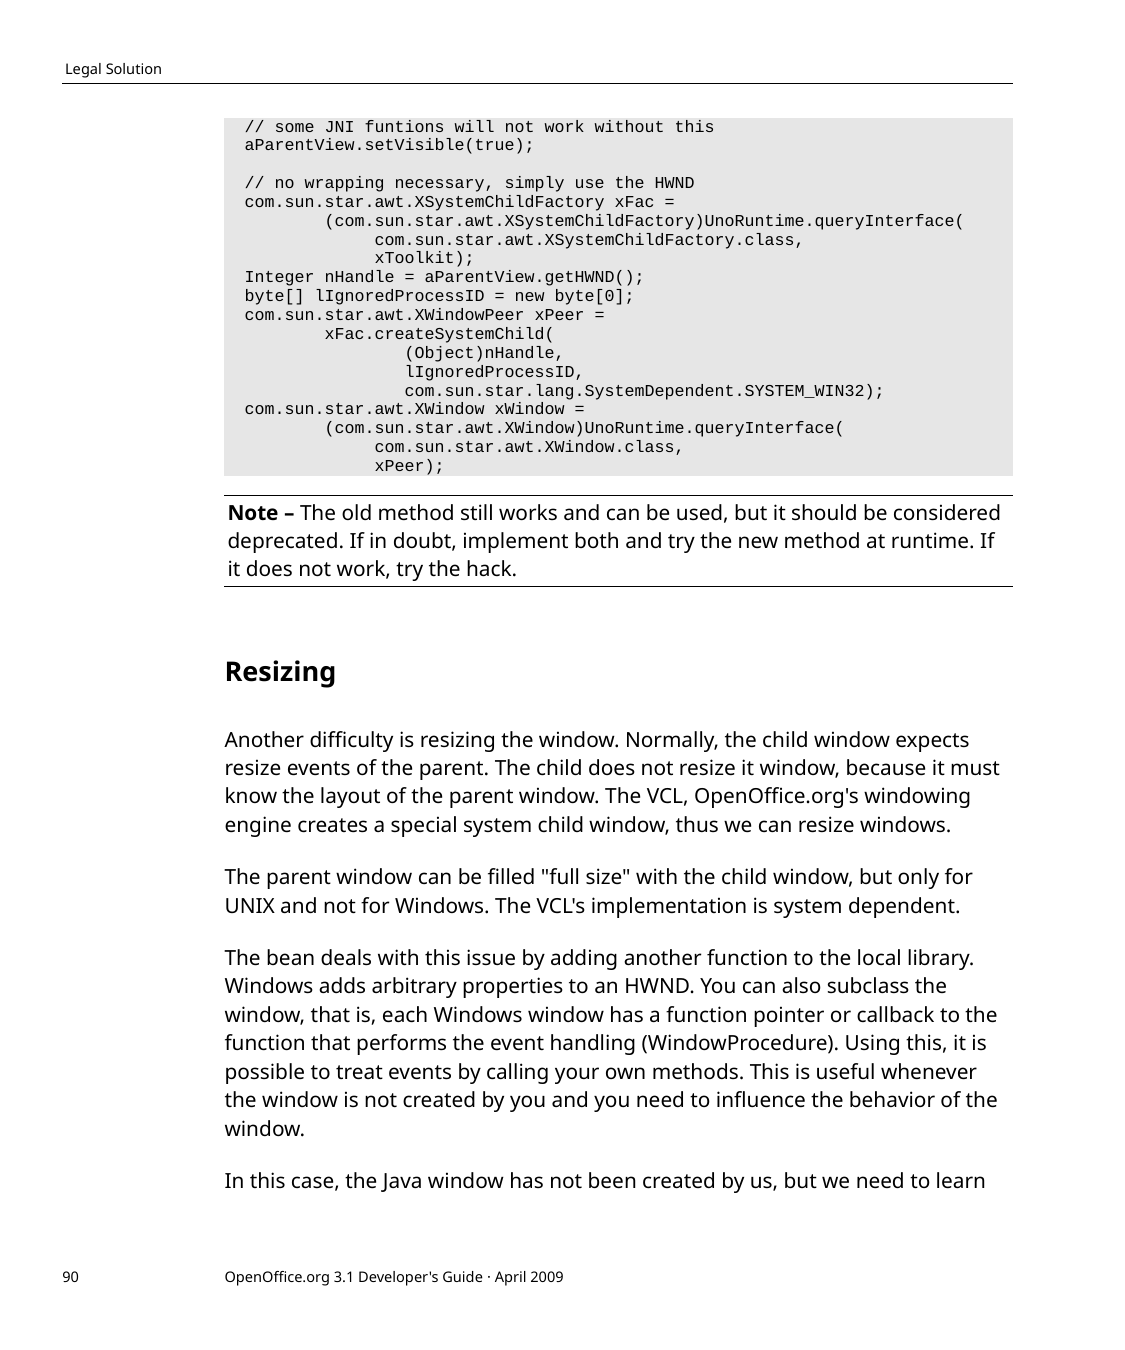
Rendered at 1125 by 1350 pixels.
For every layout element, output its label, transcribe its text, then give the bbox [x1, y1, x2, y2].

subtitle Resizing [224, 652, 1013, 689]
text The bean deals with this issue by adding another function to the local library. Windows adds arbitrary properties to an HWND. You can also subclass the window, that is, each Windows window has a function pointer or callback to the function that performs the event handling (WindowProcedure). Using this, it is possible to treat events by calling your own methods. This is useful whenever the window is not created by you and you need to influence the behavior of the window. [224, 943, 1013, 1142]
text Another difficulty is resizing the window. Normally, the child window expects resize events of the parent. The child does not resize it window, because it must know the layout of the parent window. The VCL, OpenOffice.org's windowing engine creates a special system child window, thus we can resize windows. [224, 725, 1013, 838]
text // some JNI funtions will not work without this aParentView.setVisible(true); // no wrapping necessary, simply use the HWND com.sun.star.awt.XSystemChildFactory xFac = (com.sun.star.awt.XSystemChildFactory)UnoRuntime.queryInterface( com.sun.star.awt.XSystemChildFactory.class, xToolkit); Integer nHandle = aParentView.getHWND(); byte[] lIgnoredProcessID = new byte[0]; com.sun.star.awt.XWindowPeer xPeer = xFac.createSystemChild( (Object)nHandle, lIgnoredProcessID, com.sun.star.lang.SystemDependent.SYSTEM_WIN32); com.sun.star.awt.XWindow xWindow = (com.sun.star.awt.XWindow)UnoRuntime.queryInterface( com.sun.star.awt.XWindow.class, xPeer); [224, 118, 1013, 476]
text The parent window can be filled "full size" with the child window, but only for UNIX and not for Windows. The VCL's implementation is system dependent. [224, 862, 1013, 919]
text In this case, the Java window has not been created by us, but we need to learn [224, 1166, 1013, 1195]
list The old method still works and can be used, but it should be considered deprecated. If in doubt, implement both and try the new method at runtime. If it does not work, try the hack. [224, 496, 1013, 586]
